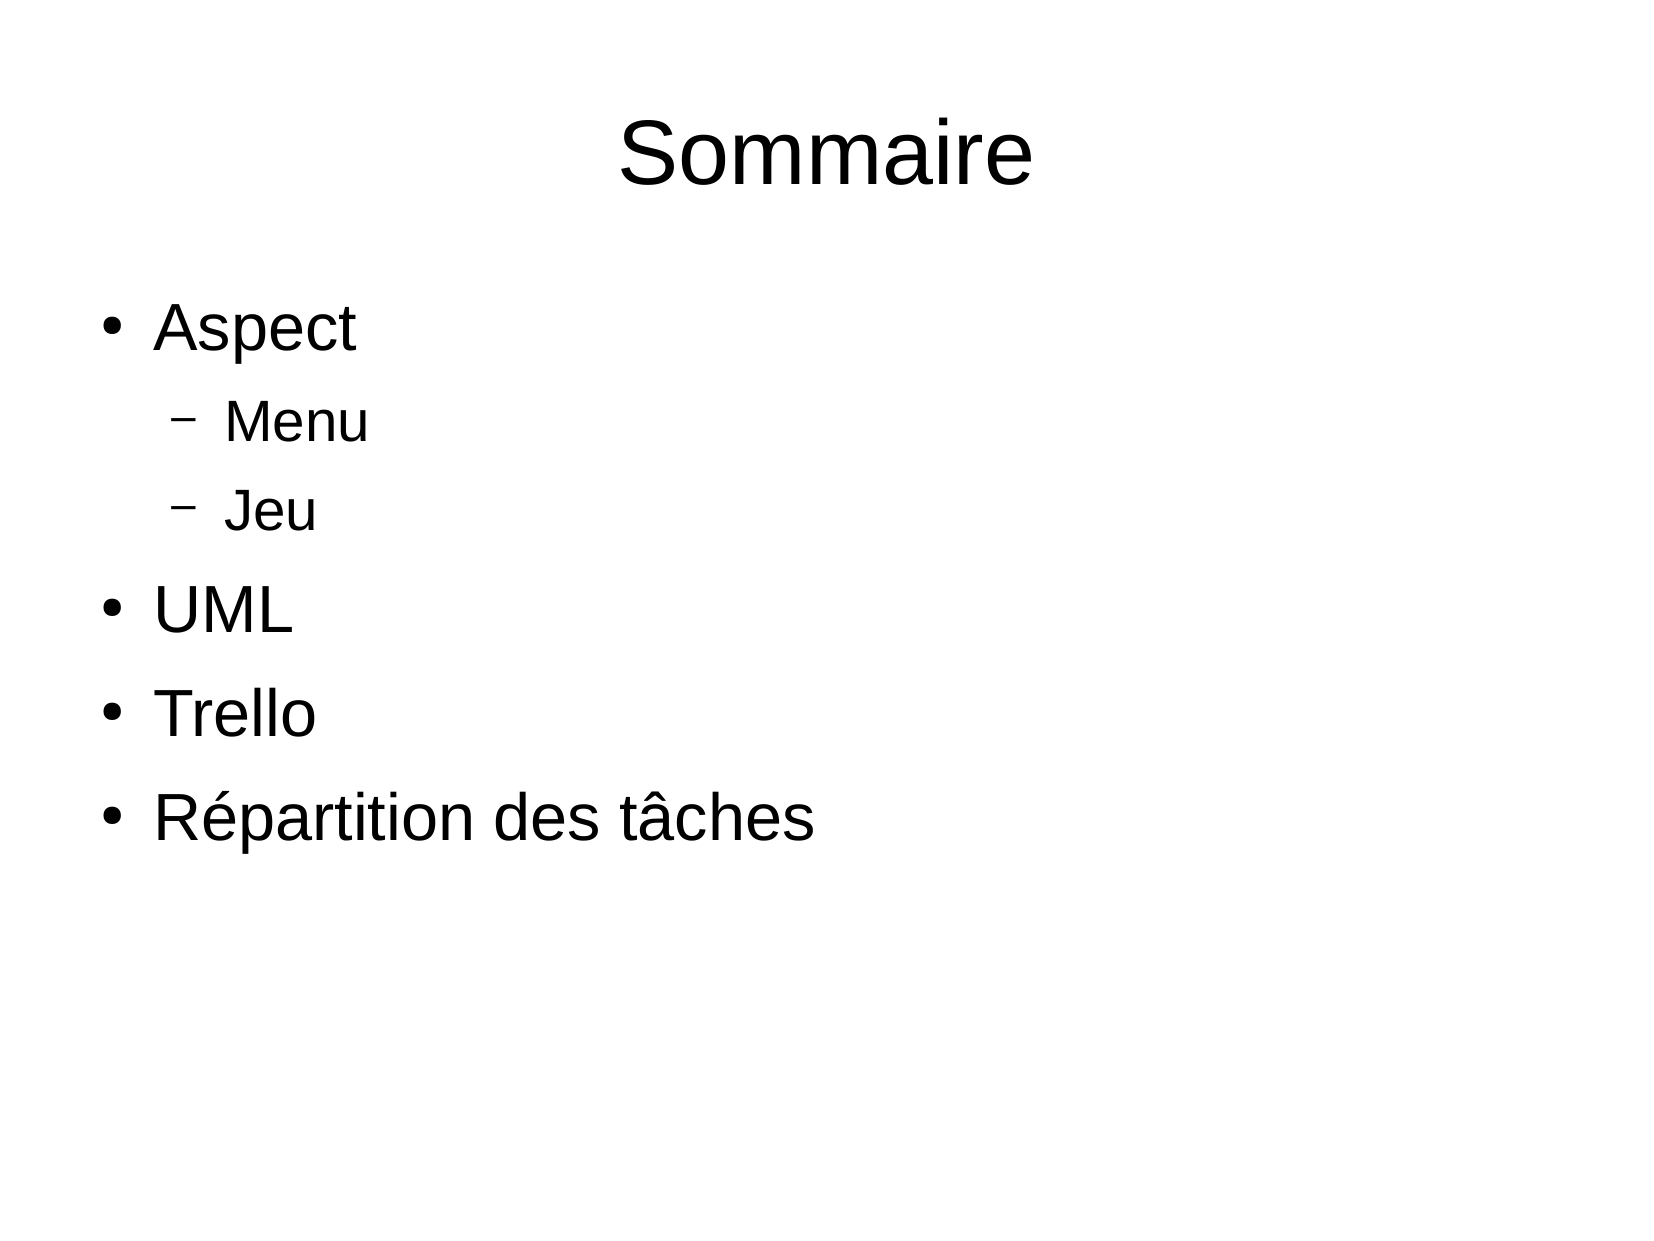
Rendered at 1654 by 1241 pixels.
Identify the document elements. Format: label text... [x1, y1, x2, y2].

title Sommaire [82, 49, 1571, 257]
list Aspect Menu Jeu UML Trello Répartition des tâches [82, 290, 1571, 1010]
